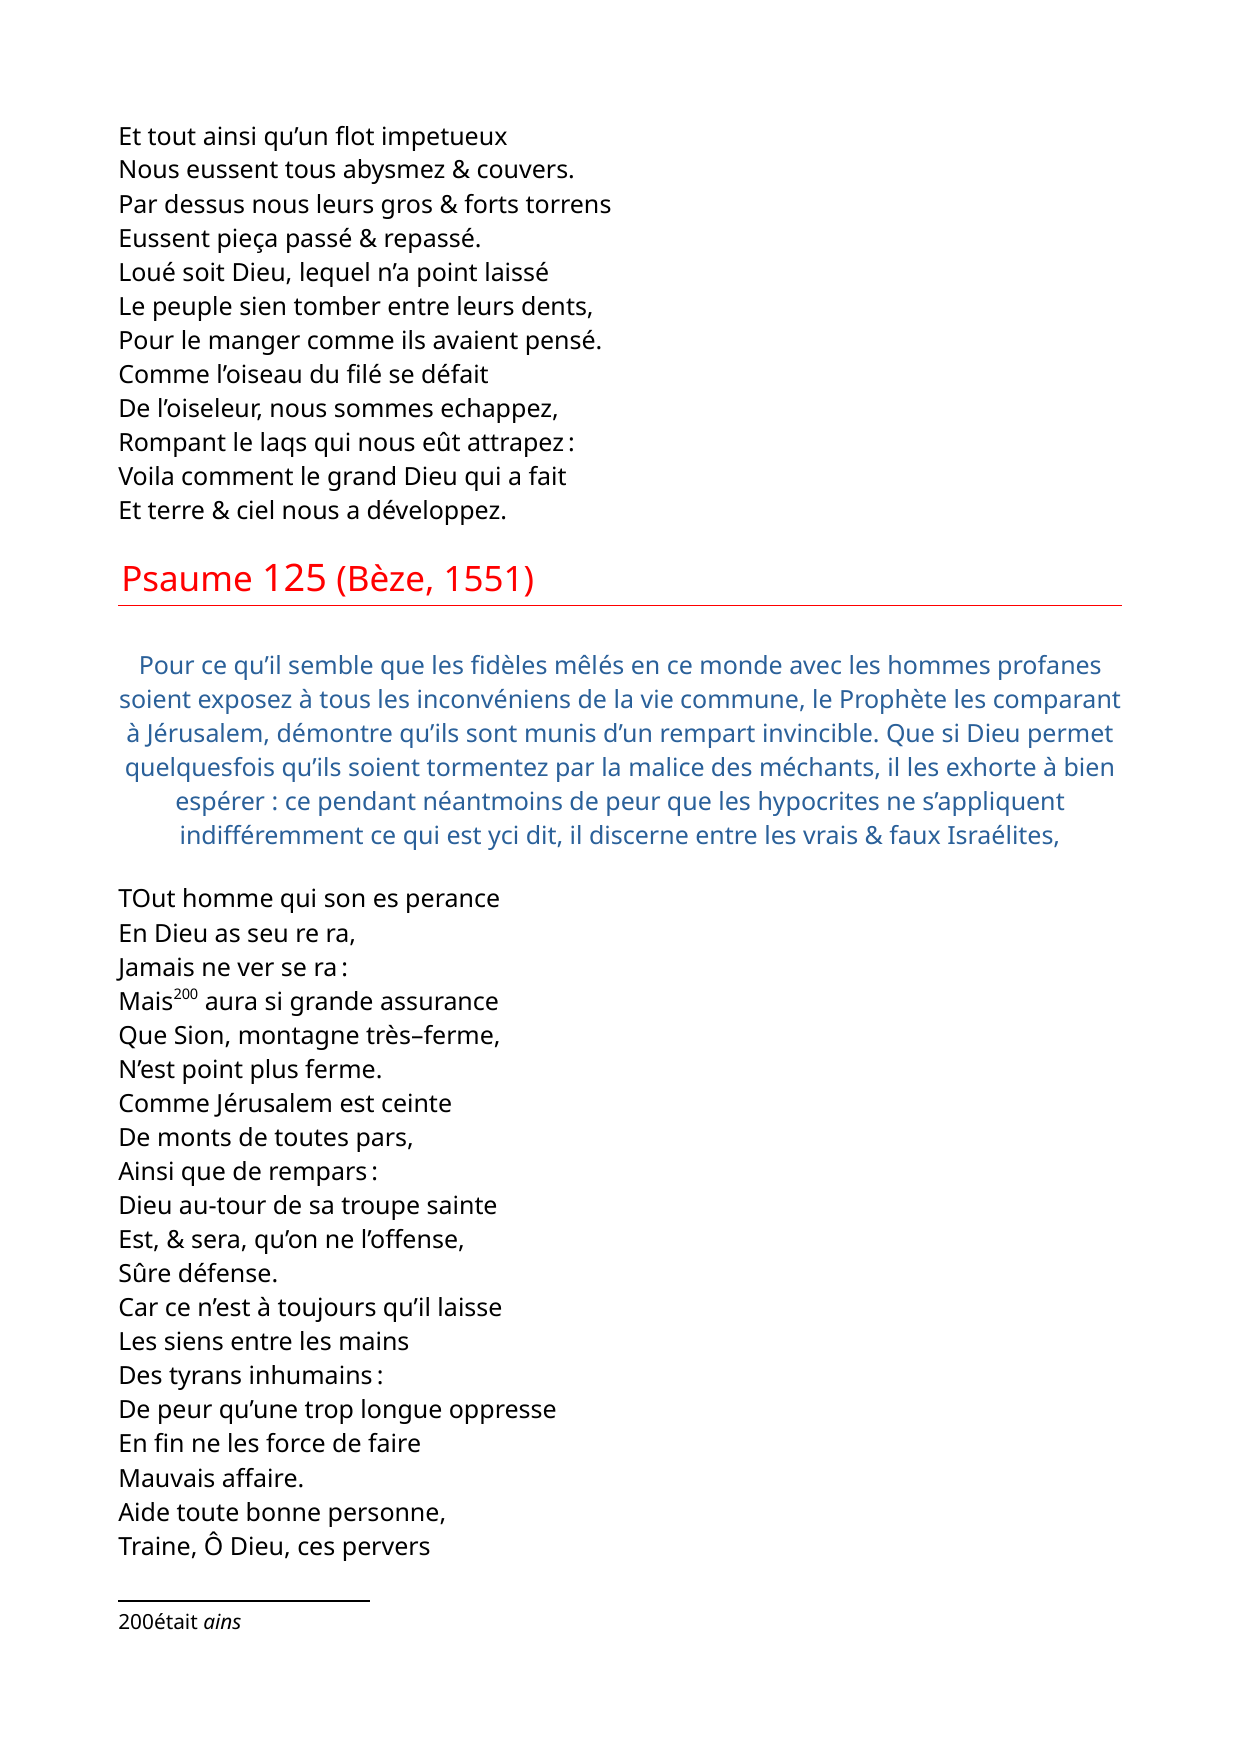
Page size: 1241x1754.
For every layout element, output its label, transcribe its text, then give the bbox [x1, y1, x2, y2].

text Est, & sera, qu’on ne l’offense, [118, 1222, 1122, 1256]
text Des tyrans inhumains : [118, 1358, 1122, 1392]
text Traine, Ô Dieu, ces pervers [118, 1528, 1122, 1562]
text Comme Jérusalem est ceinte [118, 1086, 1122, 1119]
text Voila comment le grand Dieu qui a fait [118, 459, 1122, 493]
subtitle Psaume 125 (Bèze, 1551) [118, 548, 1122, 605]
text Et terre & ciel nous a développez. [118, 493, 1122, 527]
text De monts de toutes pars, [118, 1119, 1122, 1154]
text Mauvais affaire. [118, 1460, 1122, 1494]
text Par dessus nous leurs gros & forts torrens [118, 186, 1122, 220]
text Nous eussent tous abysmez & couvers. [118, 152, 1122, 186]
text En fin ne les force de faire [118, 1426, 1122, 1460]
text Pour le manger comme ils avaient pensé. [118, 322, 1122, 357]
text Le peuple sien tomber entre leurs dents, [118, 288, 1122, 322]
text De l’oiseleur, nous sommes echappez, [118, 391, 1122, 425]
text Loué soit Dieu, lequel n’a point laissé [118, 254, 1122, 288]
text Dieu au-tour de sa troupe sainte [118, 1188, 1122, 1222]
text TOut homme qui son es perance [118, 881, 1122, 915]
text Comme l’oiseau du filé se défait [118, 357, 1122, 391]
text Aide toute bonne personne, [118, 1494, 1122, 1528]
text Eussent pieça passé & repassé. [118, 220, 1122, 254]
text Car ce n’est à toujours qu’il laisse [118, 1290, 1122, 1324]
text En Dieu as seu re ra, [118, 915, 1122, 949]
text Rompant le laqs qui nous eût attrapez : [118, 425, 1122, 459]
text Ainsi que de rempars : [118, 1154, 1122, 1188]
text N’est point plus ferme. [118, 1051, 1122, 1086]
text Mais aura si grande assurance [118, 983, 1122, 1017]
text Et tout ainsi qu’un flot impetueux [118, 118, 1122, 152]
text Les siens entre les mains [118, 1324, 1122, 1358]
text Pour ce qu’il semble que les fidèles mêlés en ce monde avec les hommes profanes soient exposez à tous les inconvéniens de la vie commune, le Prophète les comparant à Jérusalem, démontre qu’ils sont munis d’un rempart invincible. Que si Dieu permet quelquesfois qu’ils soient tormentez par la malice des méchants, il les exhorte à bien espérer : ce pendant néantmoins de peur que les hypocrites ne s’appliquent indifféremment ce qui est yci dit, il discerne entre les vrais & faux Israélites, [118, 647, 1122, 852]
text Jamais ne ver se ra : [118, 949, 1122, 983]
text était ains [118, 1607, 1122, 1636]
text Que Sion, montagne très–ferme, [118, 1017, 1122, 1051]
text De peur qu’une trop longue oppresse [118, 1392, 1122, 1426]
text Sûre défense. [118, 1256, 1122, 1290]
